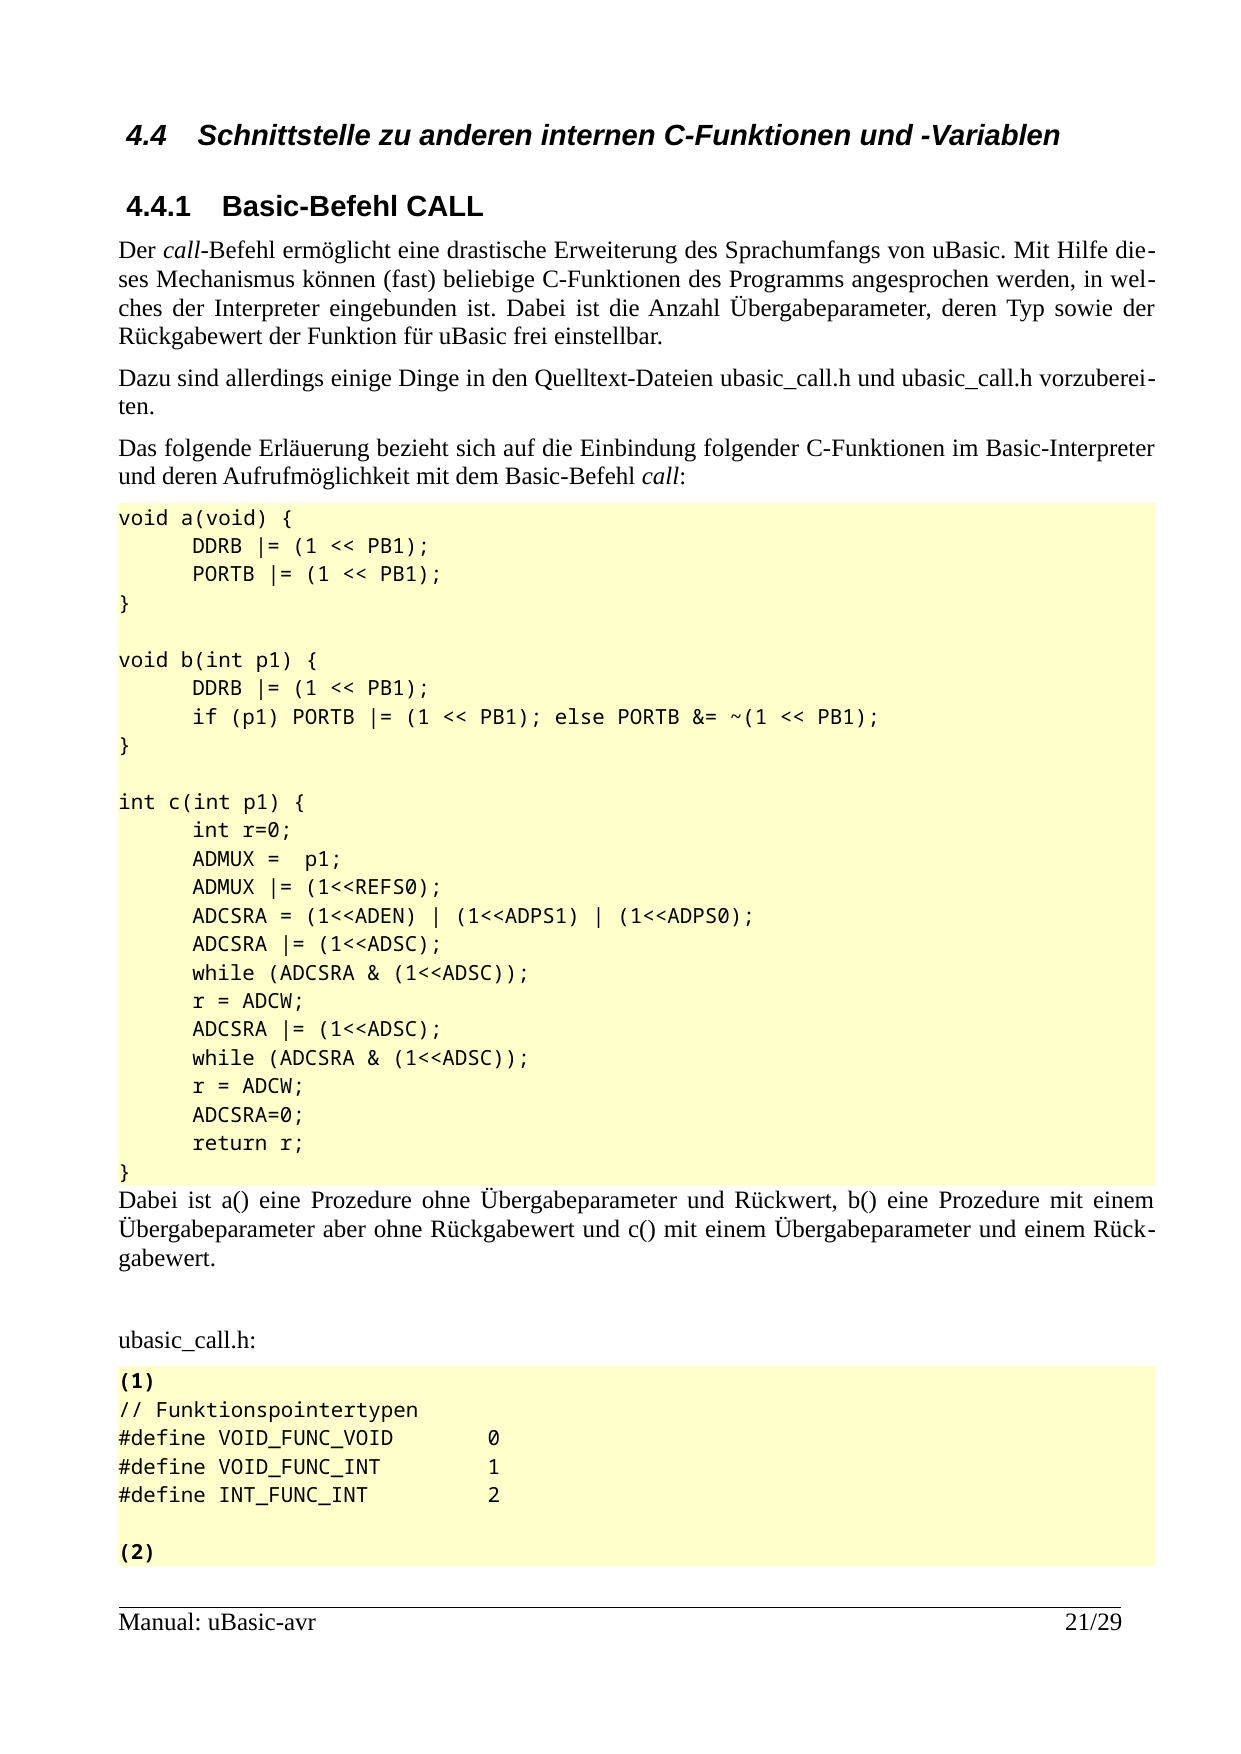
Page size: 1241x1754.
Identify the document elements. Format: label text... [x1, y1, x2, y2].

text Dabei ist a() eine Prozedure ohne Übergabeparameter und Rückwert, b() eine Prozedure mit einem Übergabeparameter aber ohne Rückgabewert und c() mit einem Übergabeparameter und einem Rück­gabewert. [118, 1185, 1156, 1271]
text ADMUX = p1; [118, 844, 1156, 872]
text } [118, 588, 1156, 616]
text Dazu sind allerdings einige Dinge in den Quelltext-Dateien ubasic_call.h und ubasic_call.h vorzuberei­ten. [118, 363, 1156, 420]
text int r=0; [118, 816, 1156, 844]
text // Funktionspointertypen [118, 1395, 1156, 1423]
text } [118, 730, 1156, 759]
text void a(void) { [118, 503, 1156, 531]
text ADCSRA |= (1<<ADSC); [118, 1014, 1156, 1043]
text ADCSRA |= (1<<ADSC); [118, 929, 1156, 958]
text DDRB |= (1 << PB1); [118, 531, 1156, 559]
text r = ADCW; [118, 1071, 1156, 1100]
text ADMUX |= (1<<REFS0); [118, 872, 1156, 901]
text Der call-Befehl ermöglicht eine drastische Erweiterung des Sprachumfangs von uBasic. Mit Hilfe die­ses Mechanismus können (fast) beliebige C-Funktionen des Programms angesprochen werden, in wel­ches der Interpreter eingebunden ist. Dabei ist die Anzahl Übergabeparameter, deren Typ sowie der Rückgabewert der Funktion für uBasic frei einstellbar. [118, 235, 1156, 350]
text void b(int p1) { [118, 645, 1156, 673]
subtitle Basic-Befehl CALL [118, 189, 1156, 223]
text Das folgende Erläuerung bezieht sich auf die Einbindung folgender C-Funktionen im Basic-Interpreter und deren Aufrufmöglichkeit mit dem Basic-Befehl call: [118, 433, 1156, 490]
text while (ADCSRA & (1<<ADSC)); [118, 1043, 1156, 1071]
text int c(int p1) { [118, 787, 1156, 816]
text while (ADCSRA & (1<<ADSC)); [118, 958, 1156, 986]
text ubasic_call.h: [118, 1325, 1156, 1354]
text r = ADCW; [118, 986, 1156, 1014]
text ADCSRA = (1<<ADEN) | (1<<ADPS1) | (1<<ADPS0); [118, 901, 1156, 929]
text PORTB |= (1 << PB1); [118, 559, 1156, 588]
text DDRB |= (1 << PB1); [118, 673, 1156, 702]
text #define INT_FUNC_INT 2 [118, 1480, 1156, 1509]
text return r; [118, 1128, 1156, 1157]
subtitle Schnittstelle zu anderen internen C-Funktionen und -Variablen [118, 118, 1156, 152]
text if (p1) PORTB |= (1 << PB1); else PORTB &= ~(1 << PB1); [118, 702, 1156, 730]
text #define VOID_FUNC_VOID 0 [118, 1423, 1156, 1452]
text ADCSRA=0; [118, 1100, 1156, 1128]
text #define VOID_FUNC_INT 1 [118, 1452, 1156, 1480]
text (1) [118, 1366, 1156, 1395]
text } [118, 1157, 1156, 1185]
text (2) [118, 1537, 1156, 1566]
